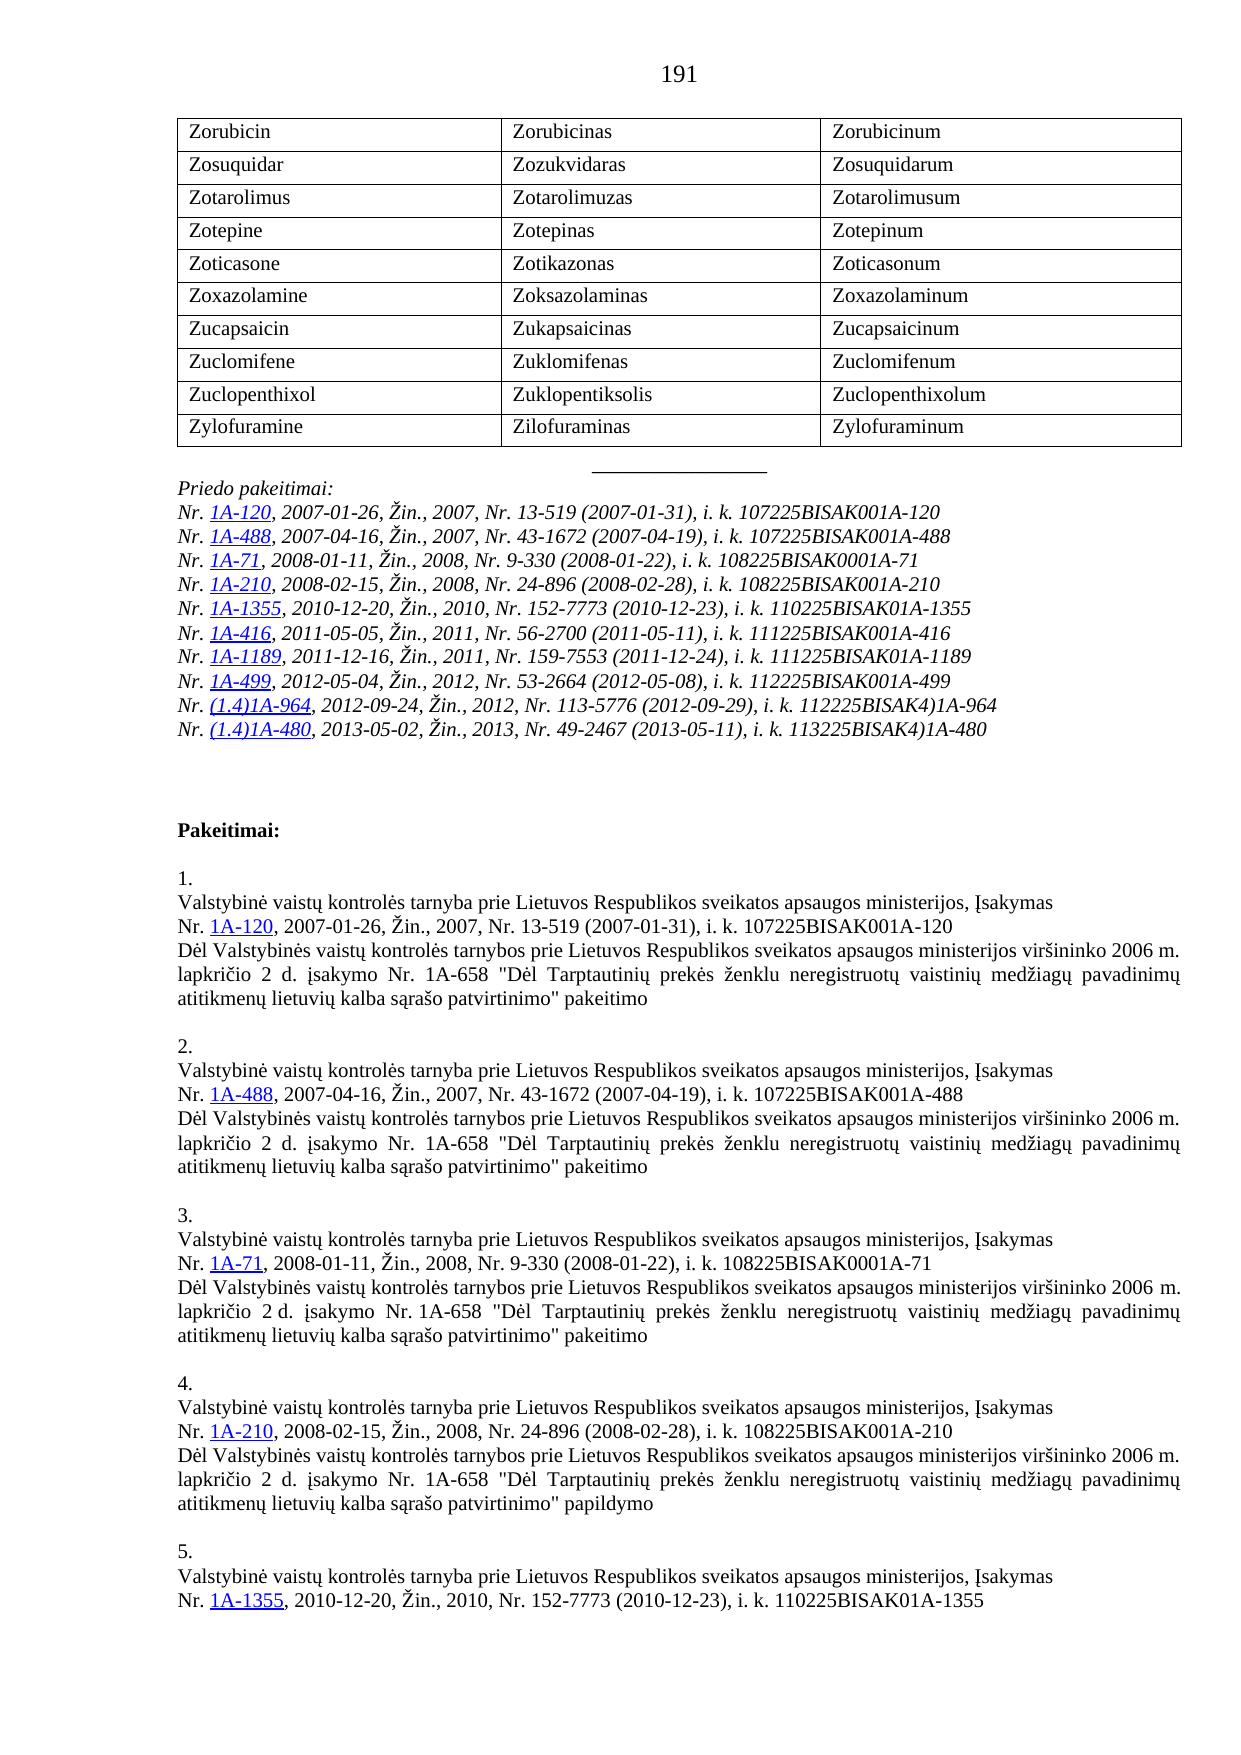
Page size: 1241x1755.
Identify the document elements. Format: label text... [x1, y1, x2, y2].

table_cell Zuklomifenas [502, 349, 820, 381]
text 3. [177, 1203, 1181, 1227]
table_cell Zoticasonum [821, 250, 1181, 282]
table_cell Zylofuramine [178, 415, 501, 446]
table_cell Zotepinas [502, 218, 820, 249]
text Valstybinė vaistų kontrolės tarnyba prie Lietuvos Respublikos sveikatos apsaugos ministerijos, Įsakymas [177, 1058, 1181, 1082]
text Dėl Valstybinės vaistų kontrolės tarnybos prie Lietuvos Respublikos sveikatos apsaugos ministerijos viršininko 2006 m. lapkričio 2 d. įsakymo Nr. 1A-658 "Dėl Tarptautinių prekės ženklu neregistruotų vaistinių medžiagų pavadinimų atitikmenų lietuvių kalba sąrašo patvirtinimo" pakeitimo [177, 1275, 1181, 1347]
table_cell Zilofuraminas [502, 415, 820, 446]
table_cell Zoxazolamine [178, 283, 501, 315]
text 2. [177, 1034, 1181, 1058]
text 4. [177, 1371, 1181, 1395]
text Nr. 1A-1189, 2011-12-16, Žin., 2011, Nr. 159-7553 (2011-12-24), i. k. 111225BISAK01A-1189 [177, 644, 1181, 668]
text Nr. 1A-210, 2008-02-15, Žin., 2008, Nr. 24-896 (2008-02-28), i. k. 108225BISAK001A-210 [177, 572, 1181, 596]
table_cell Zoksazolaminas [502, 283, 820, 315]
text Nr. (1.4)1A-480, 2013-05-02, Žin., 2013, Nr. 49-2467 (2013-05-11), i. k. 113225BISAK4)1A-480 [177, 717, 1181, 741]
table_cell Zotepinum [821, 218, 1181, 249]
text Nr. 1A-488, 2007-04-16, Žin., 2007, Nr. 43-1672 (2007-04-19), i. k. 107225BISAK001A-488 [177, 1082, 1181, 1106]
text Dėl Valstybinės vaistų kontrolės tarnybos prie Lietuvos Respublikos sveikatos apsaugos ministerijos viršininko 2006 m. lapkričio 2 d. įsakymo Nr. 1A-658 "Dėl Tarptautinių prekės ženklu neregistruotų vaistinių medžiagų pavadinimų atitikmenų lietuvių kalba sąrašo patvirtinimo" papildymo [177, 1443, 1181, 1515]
table_cell Zosuquidar [178, 152, 501, 184]
text Nr. 1A-416, 2011-05-05, Žin., 2011, Nr. 56-2700 (2011-05-11), i. k. 111225BISAK001A-416 [177, 620, 1181, 644]
text Valstybinė vaistų kontrolės tarnyba prie Lietuvos Respublikos sveikatos apsaugos ministerijos, Įsakymas [177, 1227, 1181, 1251]
text Pakeitimai: [177, 818, 1181, 842]
table_cell Zuclomifene [178, 349, 501, 381]
table_cell Zuklopentiksolis [502, 382, 820, 413]
text Valstybinė vaistų kontrolės tarnyba prie Lietuvos Respublikos sveikatos apsaugos ministerijos, Įsakymas [177, 1563, 1181, 1588]
table_cell Zylofuraminum [821, 415, 1181, 446]
text 1. [177, 866, 1181, 890]
table_cell Zotarolimuzas [502, 185, 820, 217]
table_cell Zuclopenthixol [178, 382, 501, 413]
text Nr. 1A-120, 2007-01-26, Žin., 2007, Nr. 13-519 (2007-01-31), i. k. 107225BISAK001A-120 [177, 500, 1181, 524]
table_cell Zotarolimus [178, 185, 501, 217]
text Nr. 1A-71, 2008-01-11, Žin., 2008, Nr. 9-330 (2008-01-22), i. k. 108225BISAK0001A-71 [177, 548, 1181, 572]
table_cell Zotarolimusum [821, 185, 1181, 217]
text Nr. 1A-499, 2012-05-04, Žin., 2012, Nr. 53-2664 (2012-05-08), i. k. 112225BISAK001A-499 [177, 668, 1181, 693]
text Nr. 1A-1355, 2010-12-20, Žin., 2010, Nr. 152-7773 (2010-12-23), i. k. 110225BISAK01A-1355 [177, 1588, 1181, 1612]
table_cell Zotikazonas [502, 250, 820, 282]
table_cell Zucapsaicin [178, 316, 501, 348]
table_cell Zuclopenthixolum [821, 382, 1181, 413]
text Nr. 1A-71, 2008-01-11, Žin., 2008, Nr. 9-330 (2008-01-22), i. k. 108225BISAK0001A-71 [177, 1251, 1181, 1275]
table_cell Zuclomifenum [821, 349, 1181, 381]
table_cell Zozukvidaras [502, 152, 820, 184]
text Dėl Valstybinės vaistų kontrolės tarnybos prie Lietuvos Respublikos sveikatos apsaugos ministerijos viršininko 2006 m. lapkričio 2 d. įsakymo Nr. 1A-658 "Dėl Tarptautinių prekės ženklu neregistruotų vaistinių medžiagų pavadinimų atitikmenų lietuvių kalba sąrašo patvirtinimo" pakeitimo [177, 938, 1181, 1010]
text Nr. 1A-1355, 2010-12-20, Žin., 2010, Nr. 152-7773 (2010-12-23), i. k. 110225BISAK01A-1355 [177, 596, 1181, 620]
table_cell Zorubicinum [821, 119, 1181, 151]
table_cell Zotepine [178, 218, 501, 249]
text Nr. 1A-120, 2007-01-26, Žin., 2007, Nr. 13-519 (2007-01-31), i. k. 107225BISAK001A-120 [177, 914, 1181, 938]
text Priedo pakeitimai: [177, 476, 1181, 500]
text Valstybinė vaistų kontrolės tarnyba prie Lietuvos Respublikos sveikatos apsaugos ministerijos, Įsakymas [177, 1395, 1181, 1419]
table_cell Zosuquidarum [821, 152, 1181, 184]
table_cell Zukapsaicinas [502, 316, 820, 348]
text 5. [177, 1539, 1181, 1563]
table_cell Zorubicinas [502, 119, 820, 151]
text ______________ [177, 447, 1181, 476]
table_cell Zucapsaicinum [821, 316, 1181, 348]
table_cell Zorubicin [178, 119, 501, 151]
table_cell Zoxazolaminum [821, 283, 1181, 315]
text Valstybinė vaistų kontrolės tarnyba prie Lietuvos Respublikos sveikatos apsaugos ministerijos, Įsakymas [177, 890, 1181, 914]
text Nr. 1A-210, 2008-02-15, Žin., 2008, Nr. 24-896 (2008-02-28), i. k. 108225BISAK001A-210 [177, 1419, 1181, 1443]
text Dėl Valstybinės vaistų kontrolės tarnybos prie Lietuvos Respublikos sveikatos apsaugos ministerijos viršininko 2006 m. lapkričio 2 d. įsakymo Nr. 1A-658 "Dėl Tarptautinių prekės ženklu neregistruotų vaistinių medžiagų pavadinimų atitikmenų lietuvių kalba sąrašo patvirtinimo" pakeitimo [177, 1106, 1181, 1178]
text Nr. 1A-488, 2007-04-16, Žin., 2007, Nr. 43-1672 (2007-04-19), i. k. 107225BISAK001A-488 [177, 524, 1181, 548]
table_cell Zoticasone [178, 250, 501, 282]
text Nr. (1.4)1A-964, 2012-09-24, Žin., 2012, Nr. 113-5776 (2012-09-29), i. k. 112225BISAK4)1A-964 [177, 693, 1181, 717]
